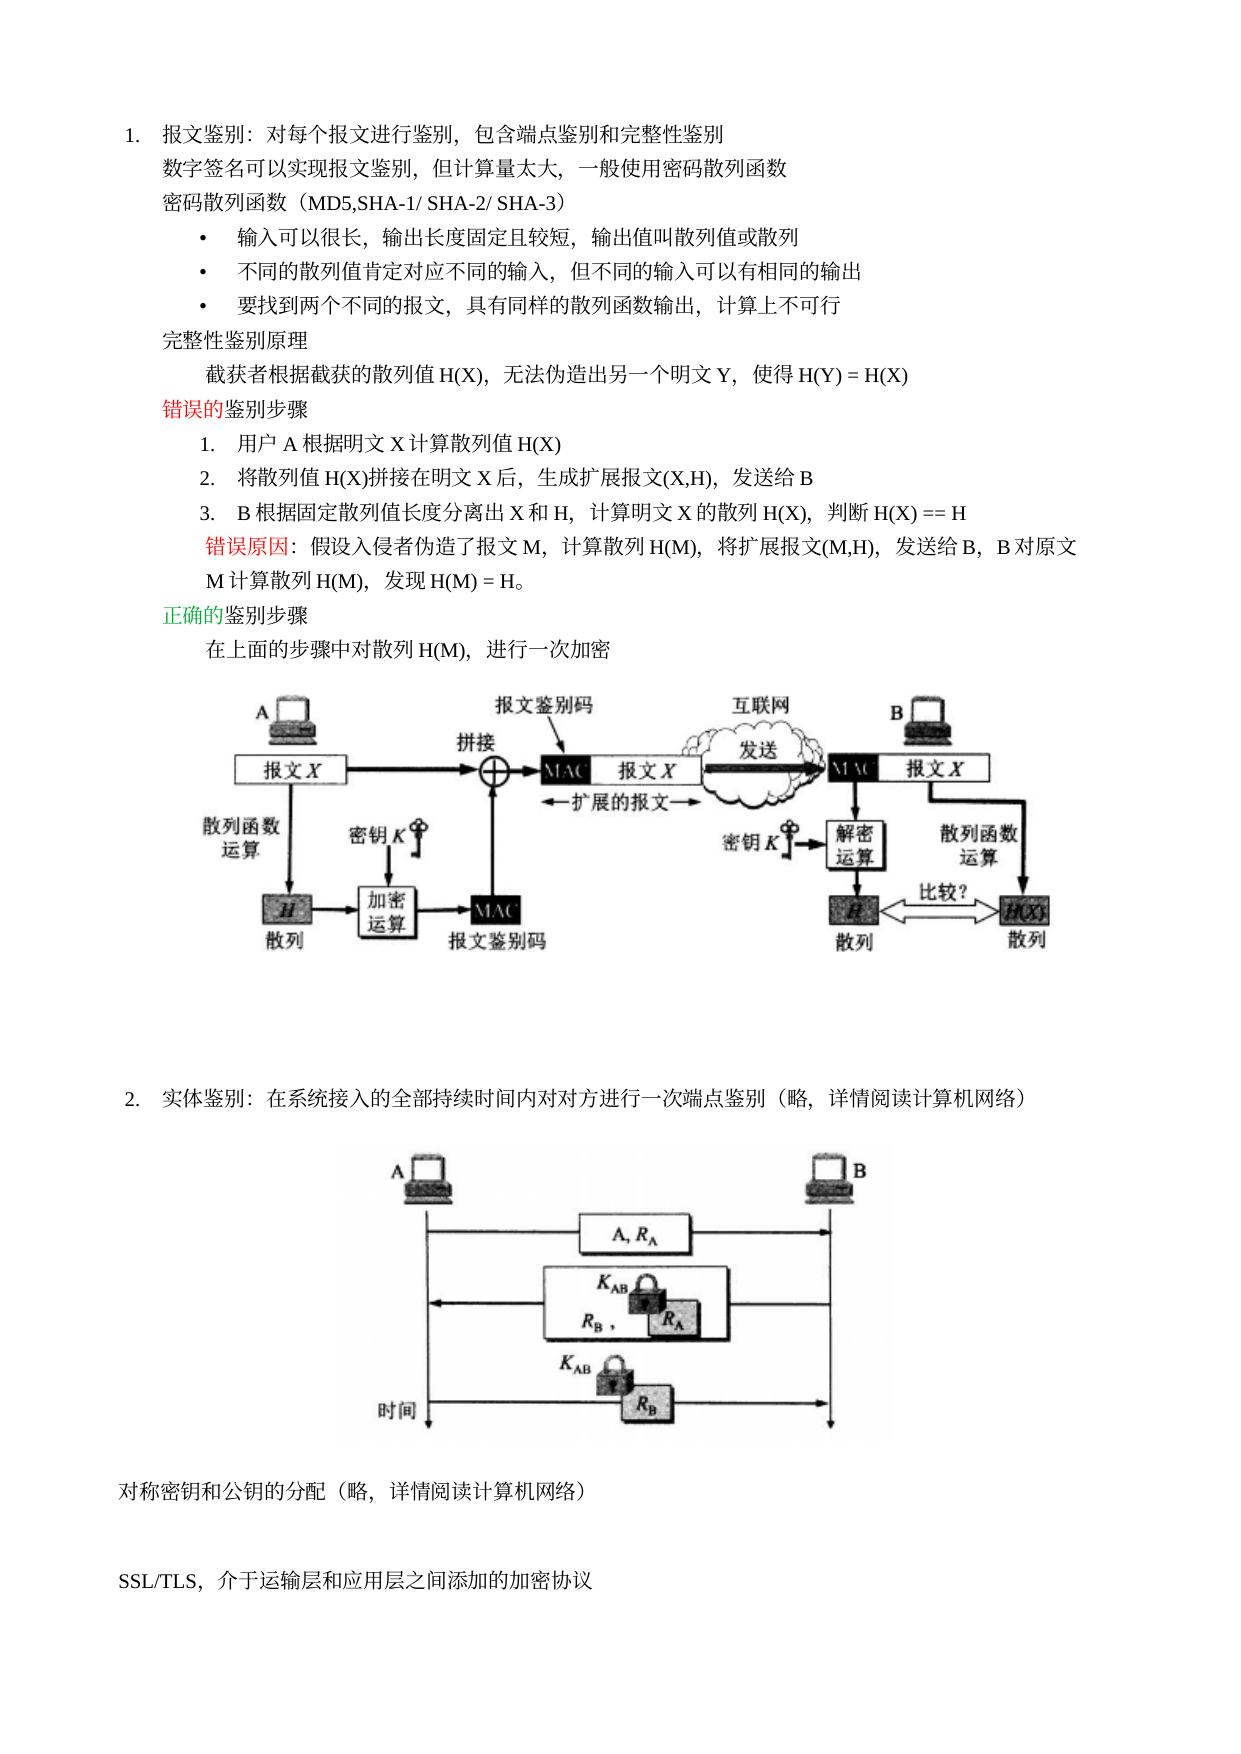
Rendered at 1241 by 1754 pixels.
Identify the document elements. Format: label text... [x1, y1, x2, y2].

text 错误的鉴别步骤 [118, 393, 1122, 423]
text 完整性鉴别原理 [118, 324, 1122, 354]
list 用户A根据明文X计算散列值H(X) [199, 427, 1122, 457]
list B根据固定散列值长度分离出X和H，计算明文X的散列H(X)，判断H(X) == H [199, 496, 1122, 526]
text SSL/TLS，介于运输层和应用层之间添加的加密协议 [118, 1565, 1122, 1595]
list 实体鉴别：在系统接入的全部持续时间内对对方进行一次端点鉴别（略，详情阅读计算机网络） [124, 1082, 1122, 1112]
text 对称密钥和公钥的分配（略，详情阅读计算机网络） [118, 1475, 1122, 1505]
list 密码散列函数（MD5,SHA-1/ SHA-2/ SHA-3） [124, 187, 1122, 217]
picture [335, 1142, 894, 1443]
list 要找到两个不同的报文，具有同样的散列函数输出，计算上不可行 [199, 290, 1122, 320]
list 将散列值H(X)拼接在明文X后，生成扩展报文(X,H)，发送给B [199, 462, 1122, 492]
list 不同的散列值肯定对应不同的输入，但不同的输入可以有相同的输出 [199, 256, 1122, 286]
text 错误原因：假设入侵者伪造了报文M，计算散列H(M)，将扩展报文(M,H)，发送给B，B对原文 M计算散列H(M)，发现H(M) = H。 [118, 531, 1122, 595]
text 在上面的步骤中对散列H(M)，进行一次加密 [118, 634, 1122, 664]
picture [161, 681, 1124, 977]
list 数字签名可以实现报文鉴别，但计算量太大，一般使用密码散列函数 [124, 152, 1122, 182]
text 正确的鉴别步骤 [118, 599, 1122, 629]
list 输入可以很长，输出长度固定且较短，输出值叫散列值或散列 [199, 221, 1122, 251]
text 截获者根据截获的散列值H(X)，无法伪造出另一个明文Y，使得H(Y) = H(X) [118, 359, 1122, 389]
list 报文鉴别：对每个报文进行鉴别，包含端点鉴别和完整性鉴别 [124, 118, 1122, 148]
